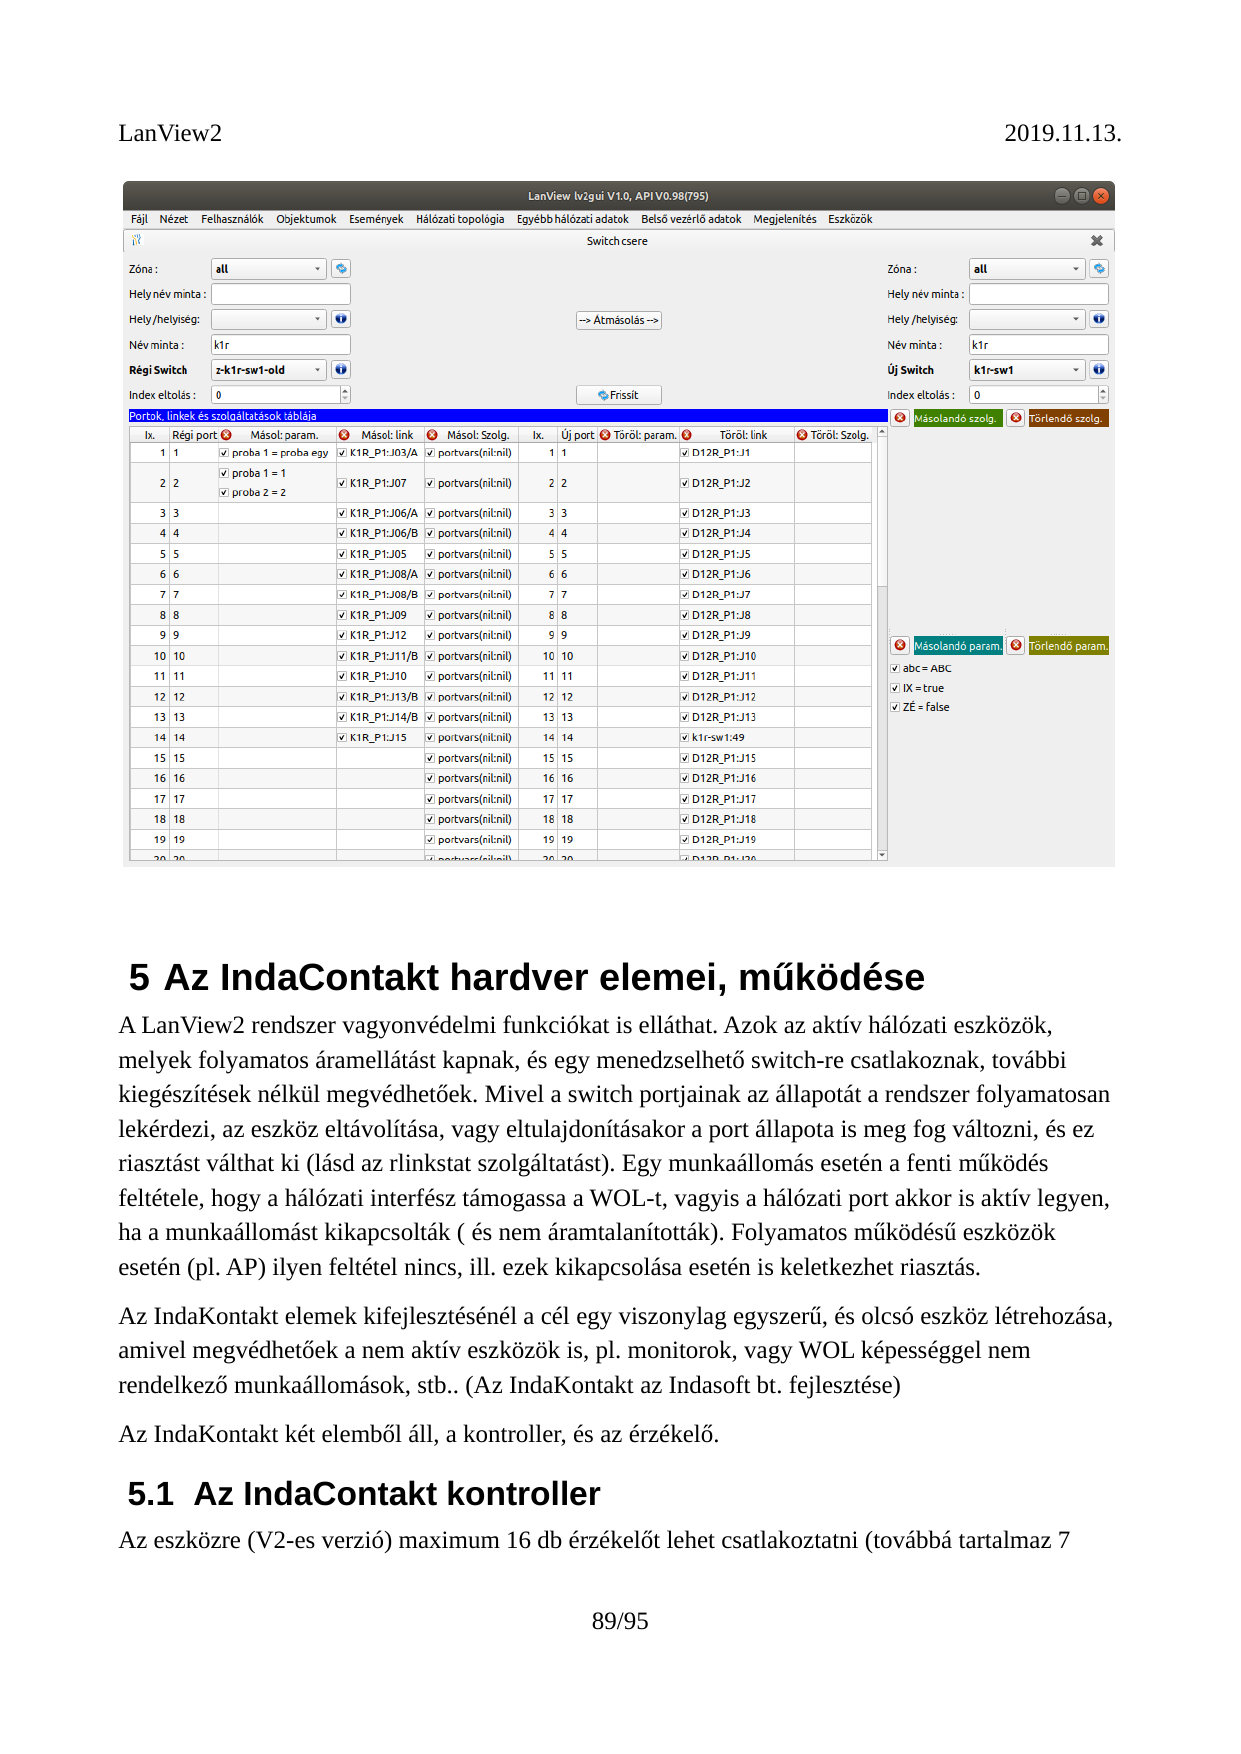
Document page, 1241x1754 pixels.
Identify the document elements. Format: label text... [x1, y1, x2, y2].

picture [118, 177, 1123, 875]
text Az IndaKontakt két elemből áll, a kontroller, és az érzékelő. [118, 1419, 1122, 1448]
text A LanView2 rendszer vagyonvédelmi funkciókat is elláthat. Azok az aktív hálózati eszközök, melyek folyamatos áramellátást kapnak, és egy menedzselhető switch-re csatlakoznak, további kiegészítések nélkül megvédhetőek. Mivel a switch portjainak az állapotát a rendszer folyamatosan lekérdezi, az eszköz eltávolítása, vagy eltulajdonításakor a port állapota is meg fog változni, és ez riasztást válthat ki (lásd az rlinkstat szolgáltatást). Egy munkaállomás esetén a fenti működés feltétele, hogy a hálózati interfész támogassa a WOL-t, vagyis a hálózati port akkor is aktív legyen, ha a munkaállomást kikapcsolták ( és nem áramtalanították). Folyamatos működésű eszközök esetén (pl. AP) ilyen feltétel nincs, ill. ezek kikapcsolása esetén is keletkezhet riasztás. [118, 1010, 1122, 1281]
subtitle Az IndaContakt hardver elemei, működése [118, 954, 1122, 998]
subtitle Az IndaContakt kontroller [118, 1474, 1122, 1513]
text Az eszközre (V2-es verzió) maximum 16 db érzékelőt lehet csatlakoztatni (továbbá tartalmaz 7 [118, 1525, 1122, 1554]
text Az IndaKontakt elemek kifejlesztésénél a cél egy viszonylag egyszerű, és olcsó eszköz létrehozása, amivel megvédhetőek a nem aktív eszközök is, pl. monitorok, vagy WOL képességgel nem rendelkező munkaállomások, stb.. (Az IndaKontakt az Indasoft bt. fejlesztése) [118, 1301, 1122, 1398]
